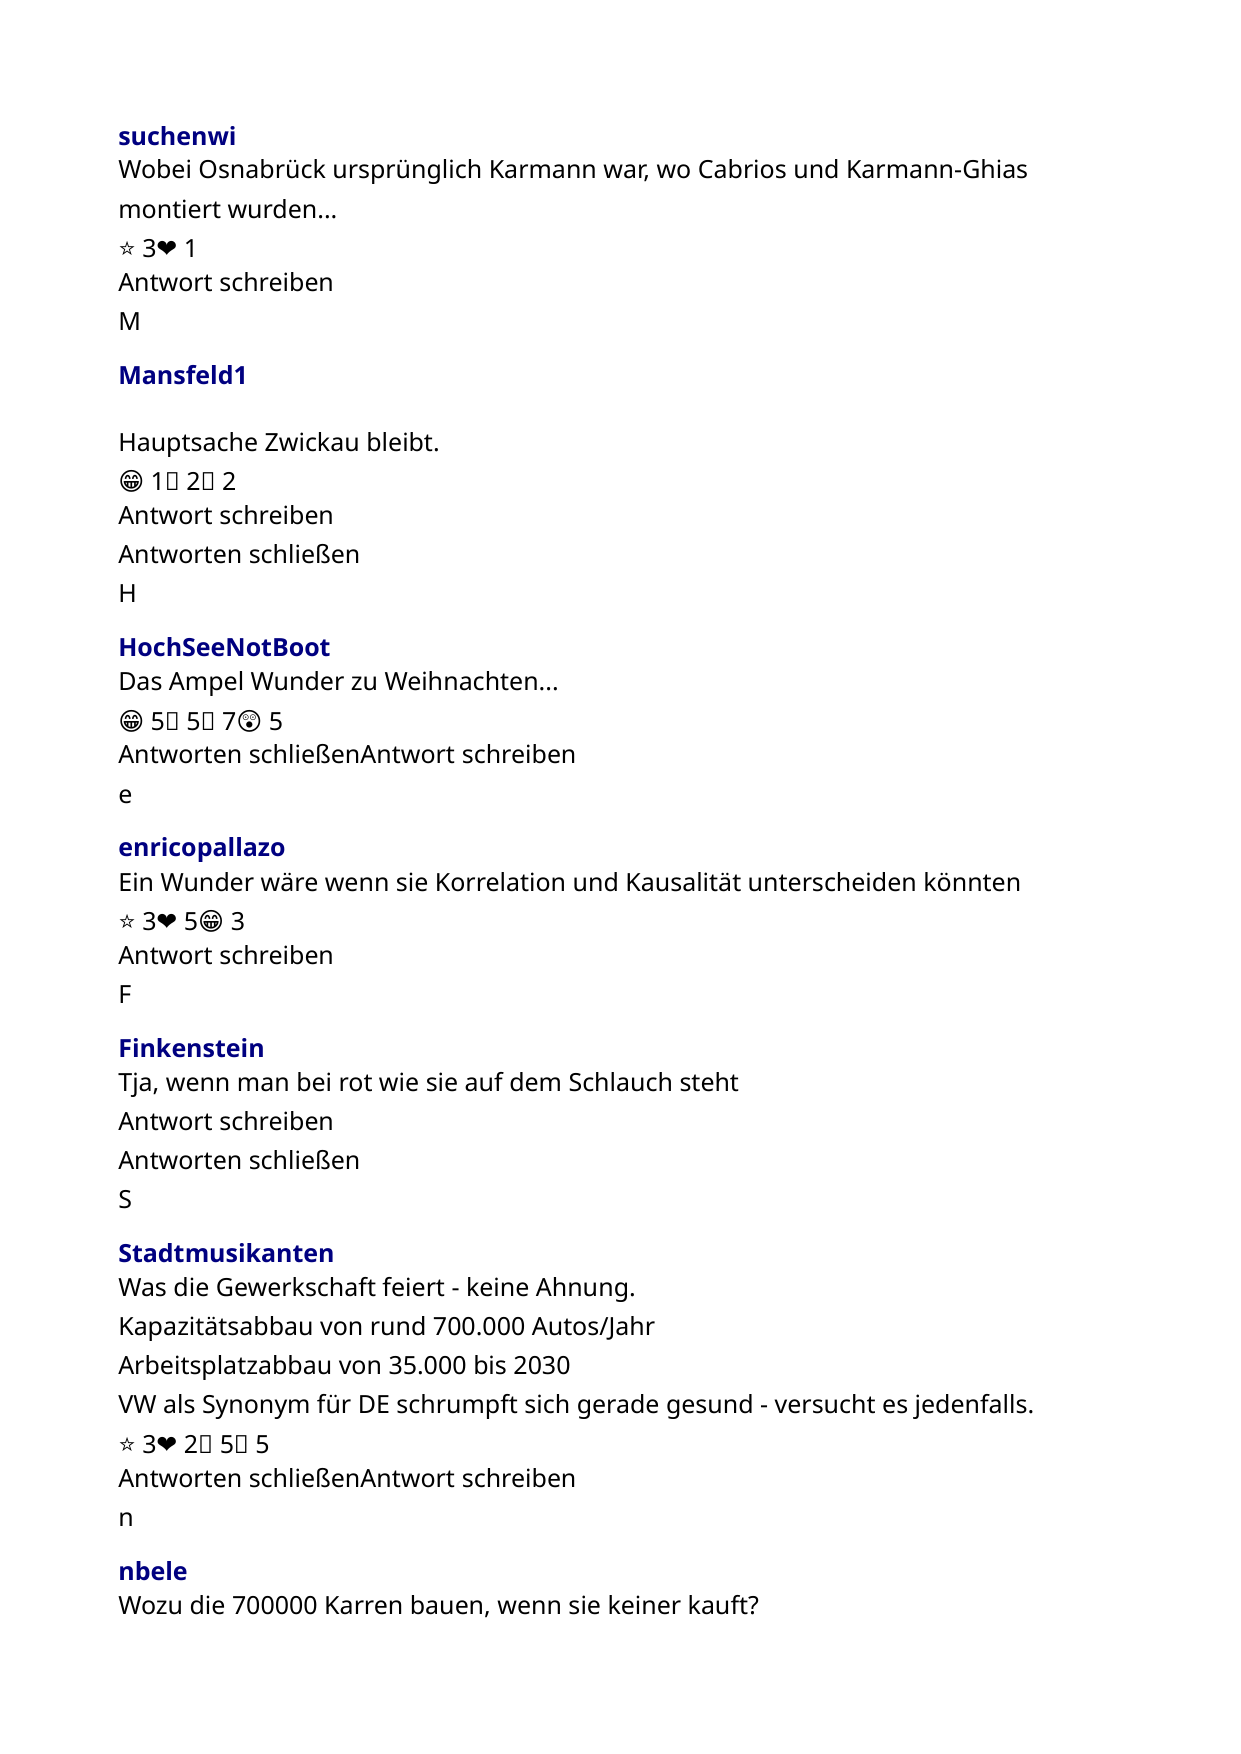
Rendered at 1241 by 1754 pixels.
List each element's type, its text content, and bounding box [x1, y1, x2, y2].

text e [118, 776, 1122, 810]
text M [118, 304, 1122, 338]
subtitle nbele [118, 1553, 1122, 1587]
text ⭐️ 3❤️ 1 [118, 231, 1122, 264]
text ⭐️ 3❤️ 2🙁 5🤨 5 [118, 1426, 1122, 1460]
text n [118, 1499, 1122, 1534]
text Tja, wenn man bei rot wie sie auf dem Schlauch steht [118, 1064, 1122, 1098]
subtitle enricopallazo [118, 830, 1122, 864]
text VW als Synonym für DE schrumpft sich gerade gesund - versucht es jedenfalls. [118, 1387, 1122, 1421]
text Was die Gewerkschaft feiert - keine Ahnung. [118, 1270, 1122, 1304]
text Arbeitsplatzabbau von 35.000 bis 2030 [118, 1348, 1122, 1382]
text H [118, 576, 1122, 610]
text Antworten schließen [118, 537, 1122, 571]
text Wozu die 700000 Karren bauen, wenn sie keiner kauft? [118, 1587, 1122, 1621]
subtitle Mansfeld1 [118, 357, 1122, 392]
subtitle Finkenstein [118, 1030, 1122, 1064]
text Antwort schreiben [118, 1103, 1122, 1138]
text Wobei Osnabrück ursprünglich Karmann war, wo Cabrios und Karmann-Ghias montiert wurden... [118, 152, 1122, 225]
text Antwort schreiben [118, 264, 1122, 299]
text 😁 5🙁 5🤨 7😲 5 [118, 703, 1122, 737]
text Antworten schließenAntwort schreiben [118, 737, 1122, 771]
text Ein Wunder wäre wenn sie Korrelation und Kausalität unterscheiden könnten [118, 864, 1122, 898]
text ⭐️ 3❤️ 5😁 3 [118, 903, 1122, 937]
text Hauptsache Zwickau bleibt. [118, 424, 1122, 459]
text Antworten schließen [118, 1143, 1122, 1177]
subtitle suchenwi [118, 118, 1122, 152]
text 😁 1🙁 2🤨 2 [118, 464, 1122, 498]
text Antwort schreiben [118, 937, 1122, 971]
text Antworten schließenAntwort schreiben [118, 1460, 1122, 1494]
subtitle Stadtmusikanten [118, 1236, 1122, 1270]
text Kapazitätsabbau von rund 700.000 Autos/Jahr [118, 1309, 1122, 1343]
text F [118, 977, 1122, 1011]
subtitle HochSeeNotBoot [118, 630, 1122, 664]
text S [118, 1182, 1122, 1216]
text Das Ampel Wunder zu Weihnachten... [118, 664, 1122, 698]
text Antwort schreiben [118, 498, 1122, 532]
